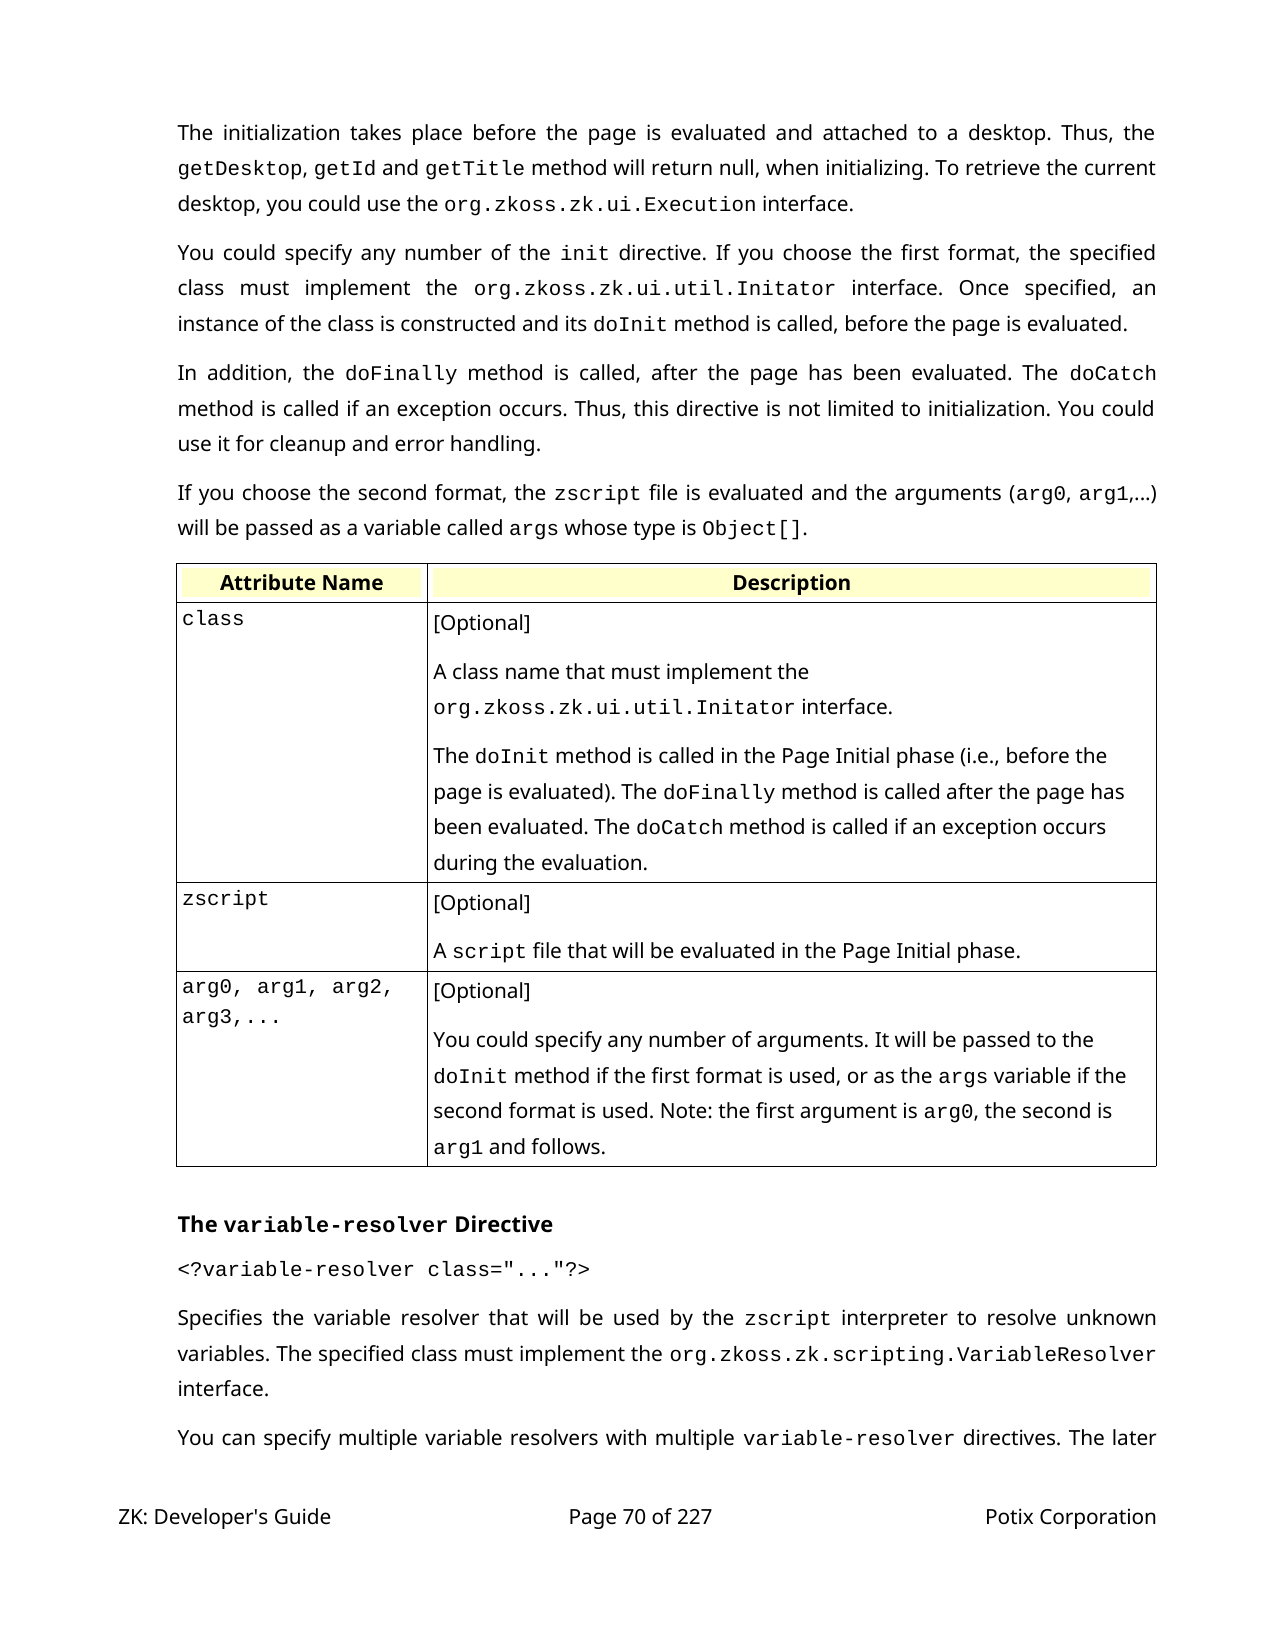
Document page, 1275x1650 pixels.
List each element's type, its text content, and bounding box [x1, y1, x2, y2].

subtitle The variable-resolver Directive [177, 1209, 1157, 1239]
table_cell [Optional] A class name that must implement the org.zkoss.zk.ui.util.Initator interface. The doInit method is called in the Page Initial phase (i.e., before the page is evaluated). The doFinally method is called after the page has been evaluated. The doCatch method is called if an exception occurs during the evaluation. [428, 603, 1156, 882]
text The initialization takes place before the page is evaluated and attached to a desktop. Thus, the getDesktop, getId and getTitle method will return null, when initializing. To retrieve the current desktop, you could use the org.zkoss.zk.ui.Execution interface. [177, 118, 1157, 217]
table_cell arg0, arg1, arg2, arg3,... [177, 972, 427, 1166]
table_cell zscript [177, 883, 427, 971]
text You could specify any number of the init directive. If you choose the first format, the specified class must implement the org.zkoss.zk.ui.util.Initator interface. Once specified, an instance of the class is constructed and its doInit method is called, before the page is evaluated. [177, 238, 1157, 338]
text In addition, the doFinally method is called, after the page has been evaluated. The doCatch method is called if an exception occurs. Thus, this directive is not limited to initialization. You could use it for cleanup and error handling. [177, 358, 1157, 457]
text You can specify multiple variable resolvers with multiple variable-resolver directives. The later [177, 1423, 1157, 1452]
table_header Description [428, 564, 1156, 602]
table_cell class [177, 603, 427, 882]
text <?variable-resolver class="..."?> [177, 1259, 1157, 1283]
text If you choose the second format, the zscript file is evaluated and the arguments (arg0, arg1,...) will be passed as a variable called args whose type is Object[]. [177, 478, 1157, 542]
text Specifies the variable resolver that will be used by the zscript interpreter to resolve unknown variables. The specified class must implement the org.zkoss.zk.scripting.VariableResolver interface. [177, 1303, 1157, 1403]
table_cell [Optional] You could specify any number of arguments. It will be passed to the doInit method if the first format is used, or as the args variable if the second format is used. Note: the first argument is arg0, the second is arg1 and follows. [428, 972, 1156, 1166]
table_cell [Optional] A script file that will be evaluated in the Page Initial phase. [428, 883, 1156, 971]
table_header Attribute Name [177, 564, 427, 602]
